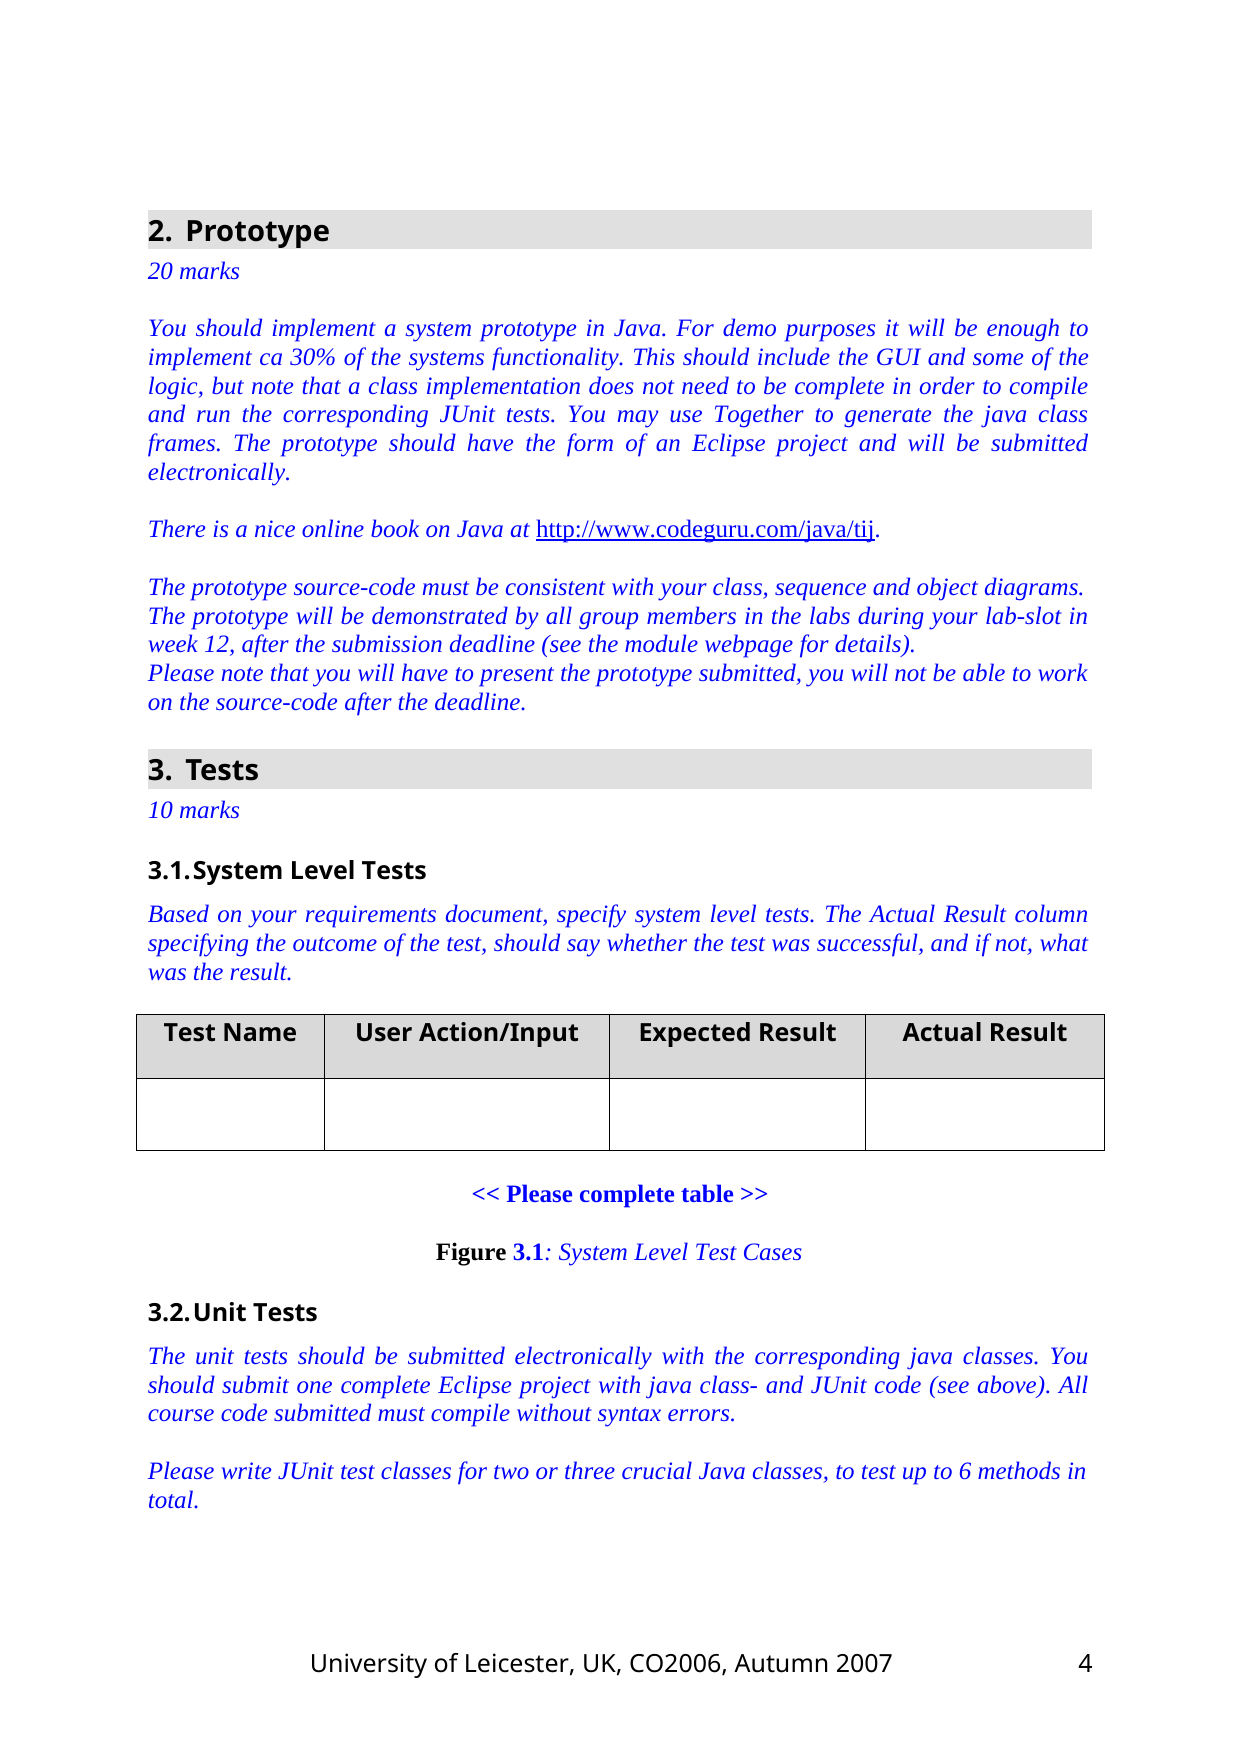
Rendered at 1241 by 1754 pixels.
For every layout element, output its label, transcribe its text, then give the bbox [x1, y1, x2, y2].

table_cell [866, 1079, 1104, 1150]
table_cell [137, 1079, 324, 1150]
text Please write JUnit test classes for two or three crucial Java classes, to test up to 6 methods in total. [148, 1456, 1092, 1513]
text The prototype source-code must be consistent with your class, sequence and object diagrams. [148, 572, 1092, 601]
text 10 marks [148, 795, 1092, 824]
table_header User Action/Input [325, 1015, 609, 1078]
text You should implement a system prototype in Java. For demo purposes it will be enough to implement ca 30% of the systems functionality. This should include the GUI and some of the logic, but note that a class implementation does not need to be complete in order to compile and run the corresponding JUnit tests. You may use Together to generate the java class frames. The prototype should have the form of an Eclipse project and will be submitted electronically. [148, 313, 1092, 486]
text The prototype will be demonstrated by all group members in the labs during your lab-slot in week 12, after the submission deadline (see the module webpage for details). [148, 601, 1092, 658]
table_header Expected Result [610, 1015, 865, 1078]
subtitle Unit Tests [148, 1294, 1092, 1328]
table_cell [610, 1079, 865, 1150]
text The unit tests should be submitted electronically with the corresponding java classes. You should submit one complete Eclipse project with java class- and JUnit code (see above). All course code submitted must compile without syntax errors. [148, 1341, 1092, 1427]
subtitle Prototype [148, 210, 1092, 249]
text Based on your requirements document, specify system level tests. The Actual Result column specifying the outcome of the test, should say whether the test was successful, and if not, what was the result. [148, 899, 1092, 985]
table_header Test Name [137, 1015, 324, 1078]
text << Please complete table >> [148, 1179, 1092, 1208]
text Figure 3.1: System Level Test Cases [148, 1237, 1092, 1266]
subtitle Tests [148, 749, 1092, 789]
table_header Actual Result [866, 1015, 1104, 1078]
text 20 marks [148, 256, 1092, 284]
table_cell [325, 1079, 609, 1150]
text There is a nice online book on Java at http://www.codeguru.com/java/tij. [148, 514, 1092, 543]
text Please note that you will have to present the prototype submitted, you will not be able to work on the source-code after the deadline. [148, 658, 1092, 716]
subtitle System Level Tests [148, 852, 1092, 887]
